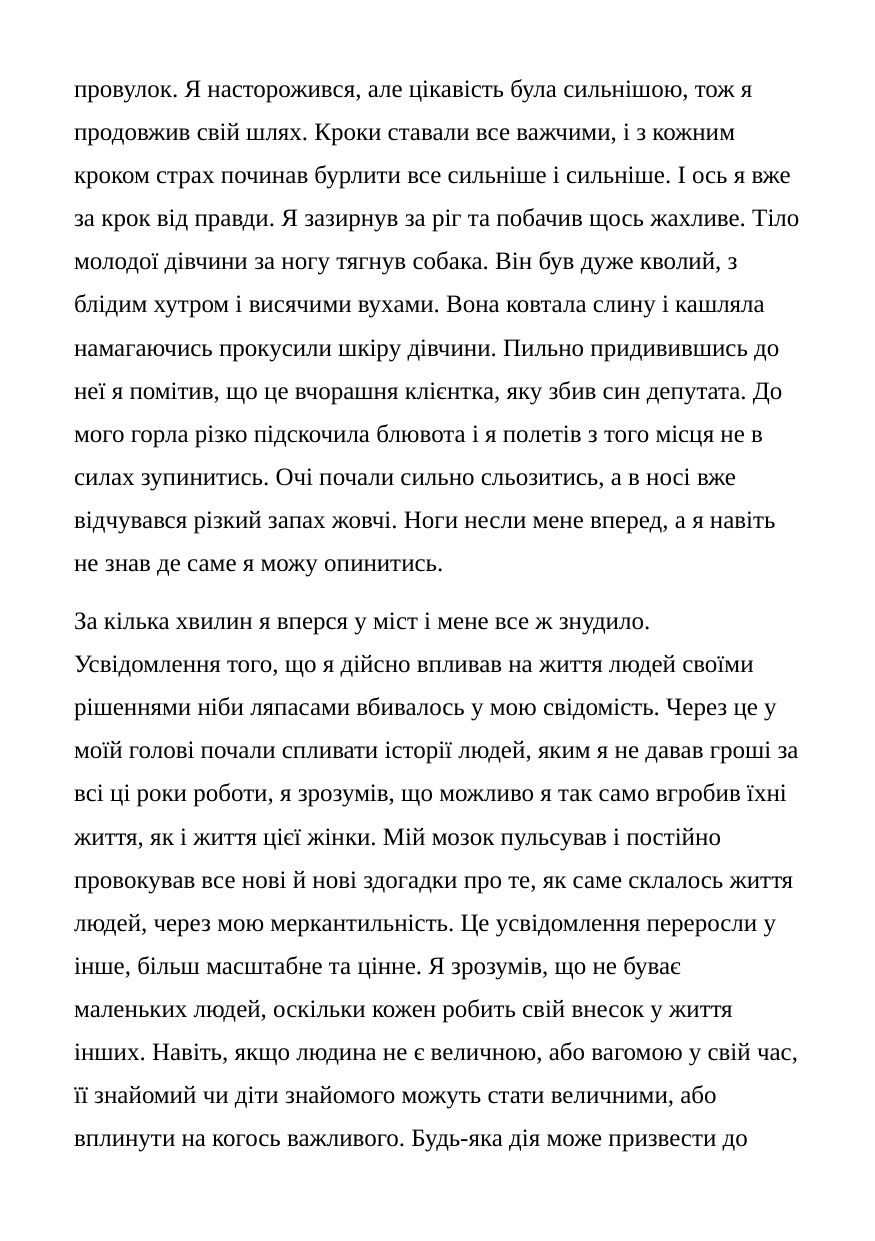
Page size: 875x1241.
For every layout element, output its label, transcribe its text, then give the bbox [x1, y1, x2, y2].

text За кілька хвилин я вперся у міст і мене все ж знудило. Усвідомлення того, що я дійсно впливав на життя людей своїми рішеннями ніби ляпасами вбивалось у мою свідомість. Через це у моїй голові почали спливати історії людей, яким я не давав гроші за всі ці роки роботи, я зрозумів, що можливо я так само вгробив їхні життя, як і життя цієї жінки. Мій мозок пульсував і постійно провокував все нові й нові здогадки про те, як саме склалось життя людей, через мою меркантильність. Це усвідомлення переросли у інше, більш масштабне та цінне. Я зрозумів, що не буває маленьких людей, оскільки кожен робить свій внесок у життя інших. Навіть, якщо людина не є величною, або вагомою у свій час, її знайомий чи діти знайомого можуть стати величними, або вплинути на когось важливого. Будь-яка дія може призвести до [74, 606, 800, 1152]
text провулок. Я насторожився, але цікавість була сильнішою, тож я продовжив свій шлях. Кроки ставали все важчими, і з кожним кроком страх починав бурлити все сильніше і сильніше. І ось я вже за крок від правди. Я зазирнув за ріг та побачив щось жахливе. Тіло молодої дівчини за ногу тягнув собака. Він був дуже кволий, з блідим хутром і висячими вухами. Вона ковтала слину і кашляла намагаючись прокусили шкіру дівчини. Пильно придивившись до неї я помітив, що це вчорашня клієнтка, яку збив син депутата. До мого горла різко підскочила блювота і я полетів з того місця не в силах зупинитись. Очі почали сильно сльозитись, а в носі вже відчувався різкий запах жовчі. Ноги несли мене вперед, а я навіть не знав де саме я можу опинитись. [74, 74, 800, 577]
